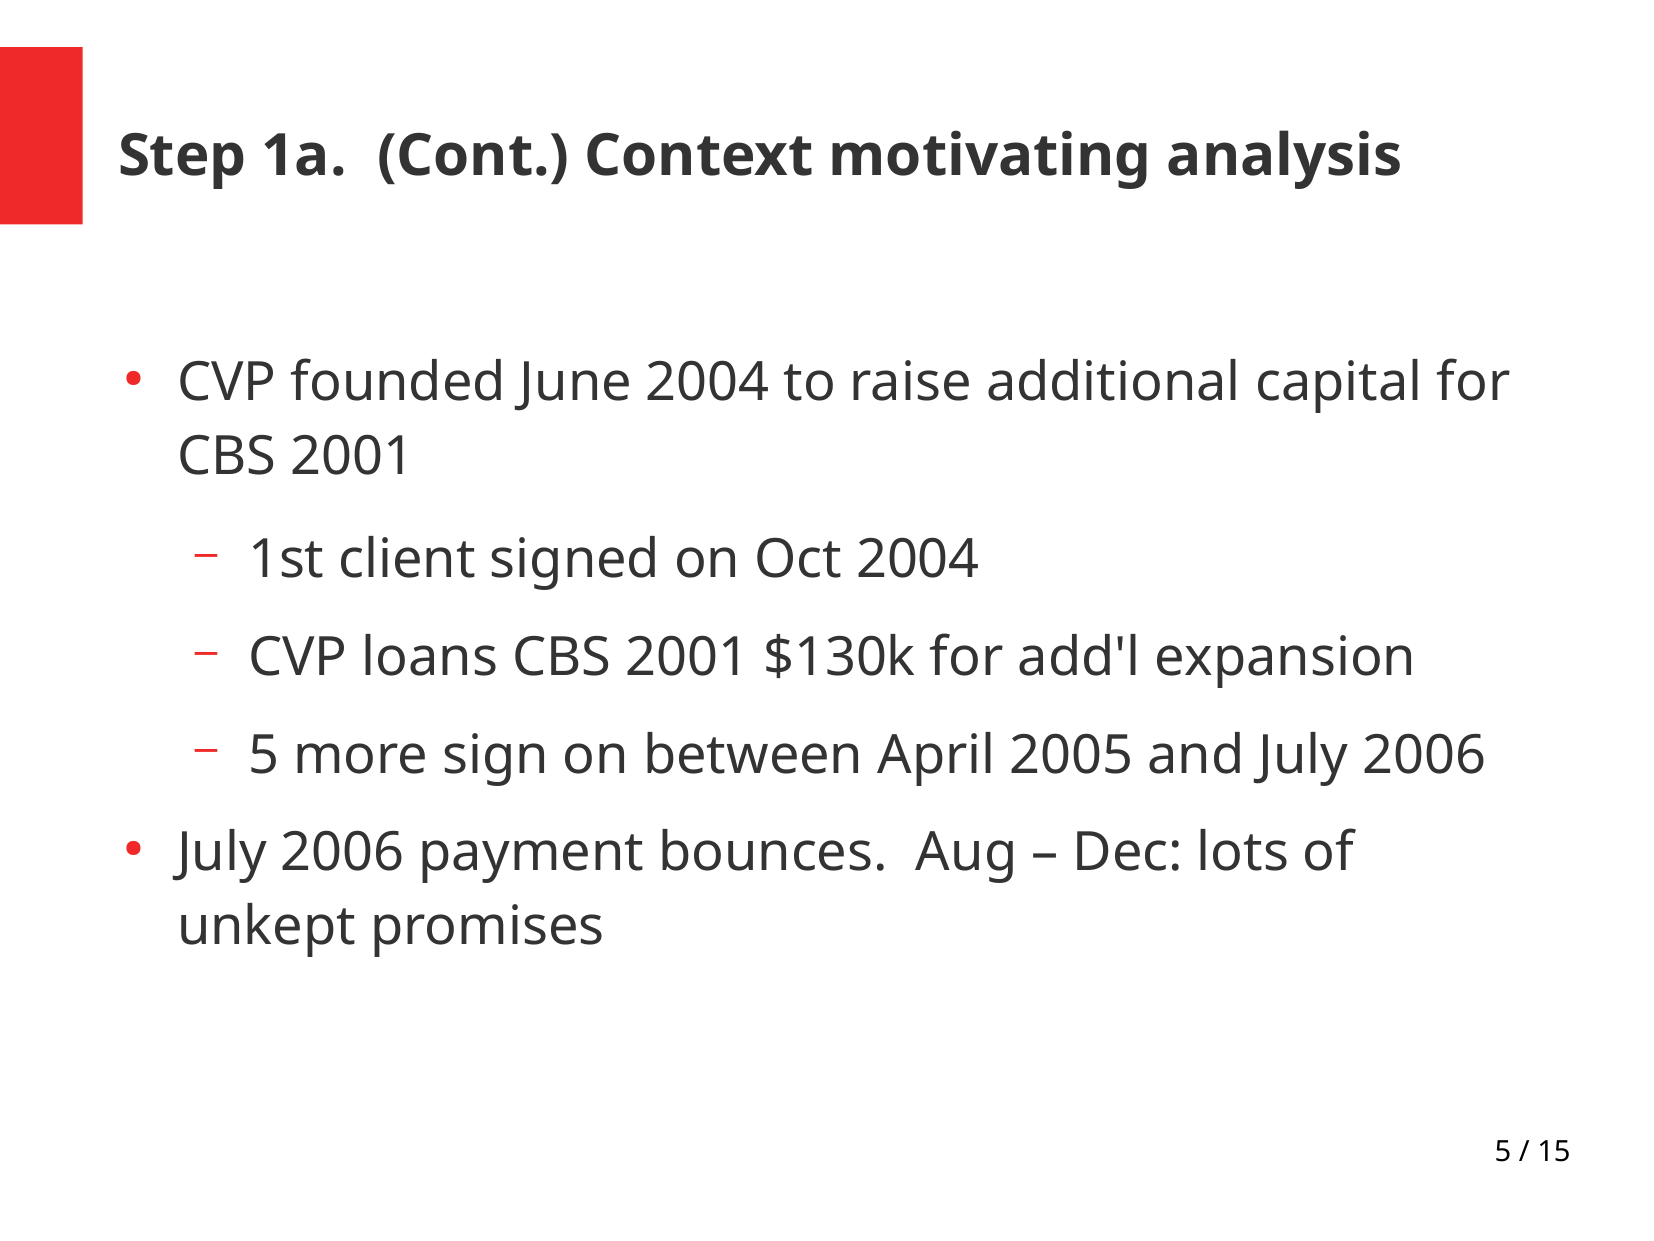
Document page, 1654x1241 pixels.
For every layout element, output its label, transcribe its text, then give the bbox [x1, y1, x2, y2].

list CVP founded June 2004 to raise additional capital for CBS 2001 1st client signed on Oct 2004 CVP loans CBS 2001 $130k for add'l expansion 5 more sign on between April 2005 and July 2006 July 2006 payment bounces. Aug – Dec: lots of unkept promises [106, 342, 1524, 993]
title Step 1a. (Cont.) Context motivating analysis [118, 49, 1571, 257]
